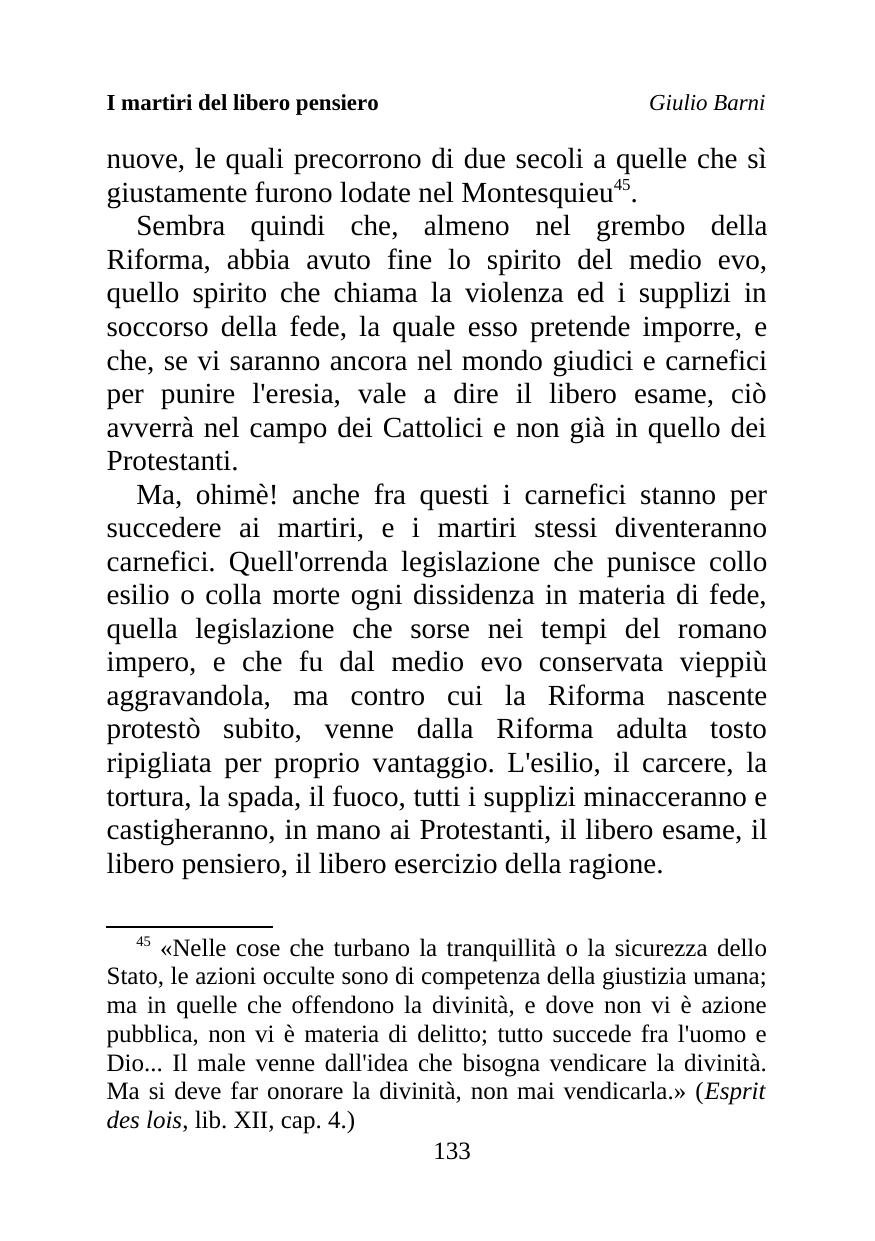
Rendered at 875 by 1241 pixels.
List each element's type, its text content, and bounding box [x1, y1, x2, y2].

text Sembra quindi che, almeno nel grembo della Riforma, abbia avuto fine lo spirito del medio evo, quello spirito che chiama la violenza ed i supplizi in soccorso della fede, la quale esso pretende imporre, e che, se vi saranno ancora nel mondo giudici e carnefici per punire l'eresia, vale a dire il libero esame, ciò avverrà nel campo dei Cattolici e non già in quello dei Protestanti. [106, 208, 768, 477]
text «Nelle cose che turbano la tranquillità o la sicurezza dello Stato, le azioni occulte sono di competenza della giustizia umana; ma in quelle che offendono la divinità, e dove non vi è azione pubblica, non vi è materia di delitto; tutto succede fra l'uomo e Dio... Il male venne dall'idea che bisogna vendicare la divinità. Ma si deve far onorare la divinità, non mai vendicarla.» (Esprit des lois, lib. XII, cap. 4.) [106, 933, 768, 1134]
text Ma, ohimè! anche fra questi i carnefici stanno per succedere ai martiri, e i martiri stessi diventeranno carnefici. Quell'orrenda legislazione che punisce collo esilio o colla morte ogni dissidenza in materia di fede, quella legislazione che sorse nei tempi del romano impero, e che fu dal medio evo conservata vieppiù aggravandola, ma contro cui la Riforma nascente protestò subito, venne dalla Riforma adulta tosto ripigliata per proprio vantaggio. L'esilio, il carcere, la tortura, la spada, il fuoco, tutti i supplizi minacceranno e castigheranno, in mano ai Protestanti, il libero esame, il libero pensiero, il libero esercizio della ragione. [106, 477, 768, 879]
text nuove, le quali precorrono di due secoli a quelle che sì giustamente furono lodate nel Montesquieu. [106, 141, 768, 208]
